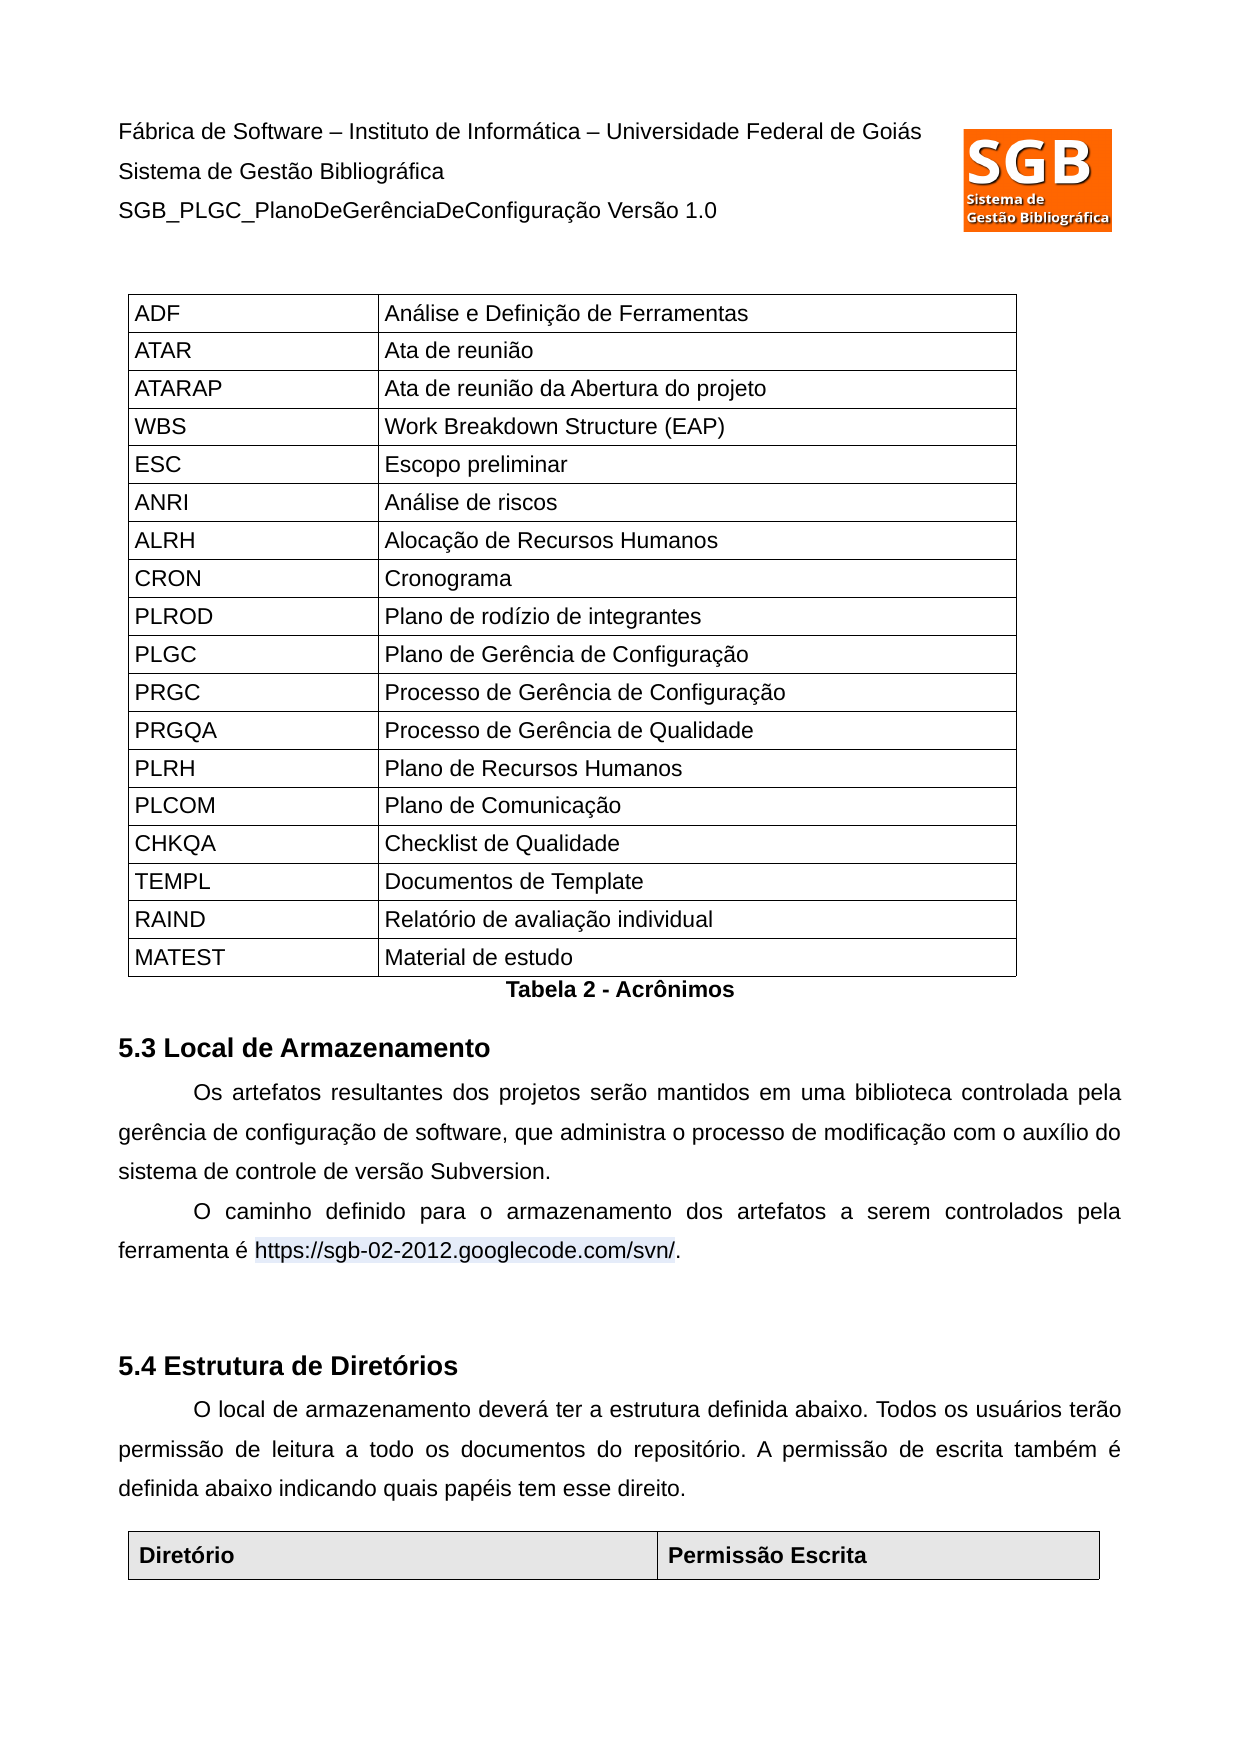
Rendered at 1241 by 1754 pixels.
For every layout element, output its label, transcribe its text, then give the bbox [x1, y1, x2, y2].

table_cell Relatório de avaliação individual [379, 901, 1016, 938]
table_cell CHKQA [129, 826, 378, 862]
table_cell ESC [129, 446, 378, 483]
table_cell PLCOM [129, 788, 378, 824]
table_cell Ata de reunião da Abertura do projeto [379, 371, 1016, 407]
table_cell RAIND [129, 901, 378, 938]
subtitle 5.4 Estrutura de Diretórios [118, 1349, 1122, 1381]
subtitle 5.3 Local de Armazenamento [118, 1032, 1122, 1064]
table_cell Plano de Gerência de Configuração [379, 636, 1016, 673]
table_cell Escopo preliminar [379, 446, 1016, 483]
table_cell Plano de Recursos Humanos [379, 750, 1016, 787]
table_cell Cronograma [379, 560, 1016, 597]
table_cell TEMPL [129, 864, 378, 900]
table_cell PRGC [129, 674, 378, 711]
table_cell Checklist de Qualidade [379, 826, 1016, 862]
picture [963, 129, 1112, 232]
table_cell PLRH [129, 750, 378, 787]
table_cell ADF [129, 295, 378, 332]
table_cell Processo de Gerência de Qualidade [379, 712, 1016, 749]
table_cell PRGQA [129, 712, 378, 749]
text O caminho definido para o armazenamento dos artefatos a serem controlados pela ferramenta é https://sgb-02-2012.googlecode.com/svn/. [118, 1198, 1122, 1263]
text Os artefatos resultantes dos projetos serão mantidos em uma biblioteca controlada pela gerência de configuração de software, que administra o processo de modificação com o auxílio do sistema de controle de versão Subversion. [118, 1079, 1122, 1184]
table_cell WBS [129, 409, 378, 445]
table_cell CRON [129, 560, 378, 597]
table_cell ATARAP [129, 371, 378, 407]
text Tabela 2 - Acrônimos [118, 976, 1122, 1003]
table_cell Documentos de Template [379, 864, 1016, 900]
table_cell Plano de rodízio de integrantes [379, 598, 1016, 635]
table_cell Alocação de Recursos Humanos [379, 522, 1016, 559]
table_cell PLROD [129, 598, 378, 635]
table_cell Material de estudo [379, 939, 1016, 976]
table_cell Análise de riscos [379, 484, 1016, 521]
table_cell PLGC [129, 636, 378, 673]
table_cell ALRH [129, 522, 378, 559]
table_cell ANRI [129, 484, 378, 521]
text O local de armazenamento deverá ter a estrutura definida abaixo. Todos os usuários terão permissão de leitura a todo os documentos do repositório. A permissão de escrita também é definida abaixo indicando quais papéis tem esse direito. [118, 1396, 1122, 1502]
table_cell Análise e Definição de Ferramentas [379, 295, 1016, 332]
table_cell Plano de Comunicação [379, 788, 1016, 824]
table_cell Work Breakdown Structure (EAP) [379, 409, 1016, 445]
table_cell Processo de Gerência de Configuração [379, 674, 1016, 711]
table_cell Ata de reunião [379, 333, 1016, 369]
table_header Diretório [129, 1532, 657, 1579]
table_cell MATEST [129, 939, 378, 976]
table_header Permissão Escrita [658, 1532, 1099, 1579]
table_cell ATAR [129, 333, 378, 369]
